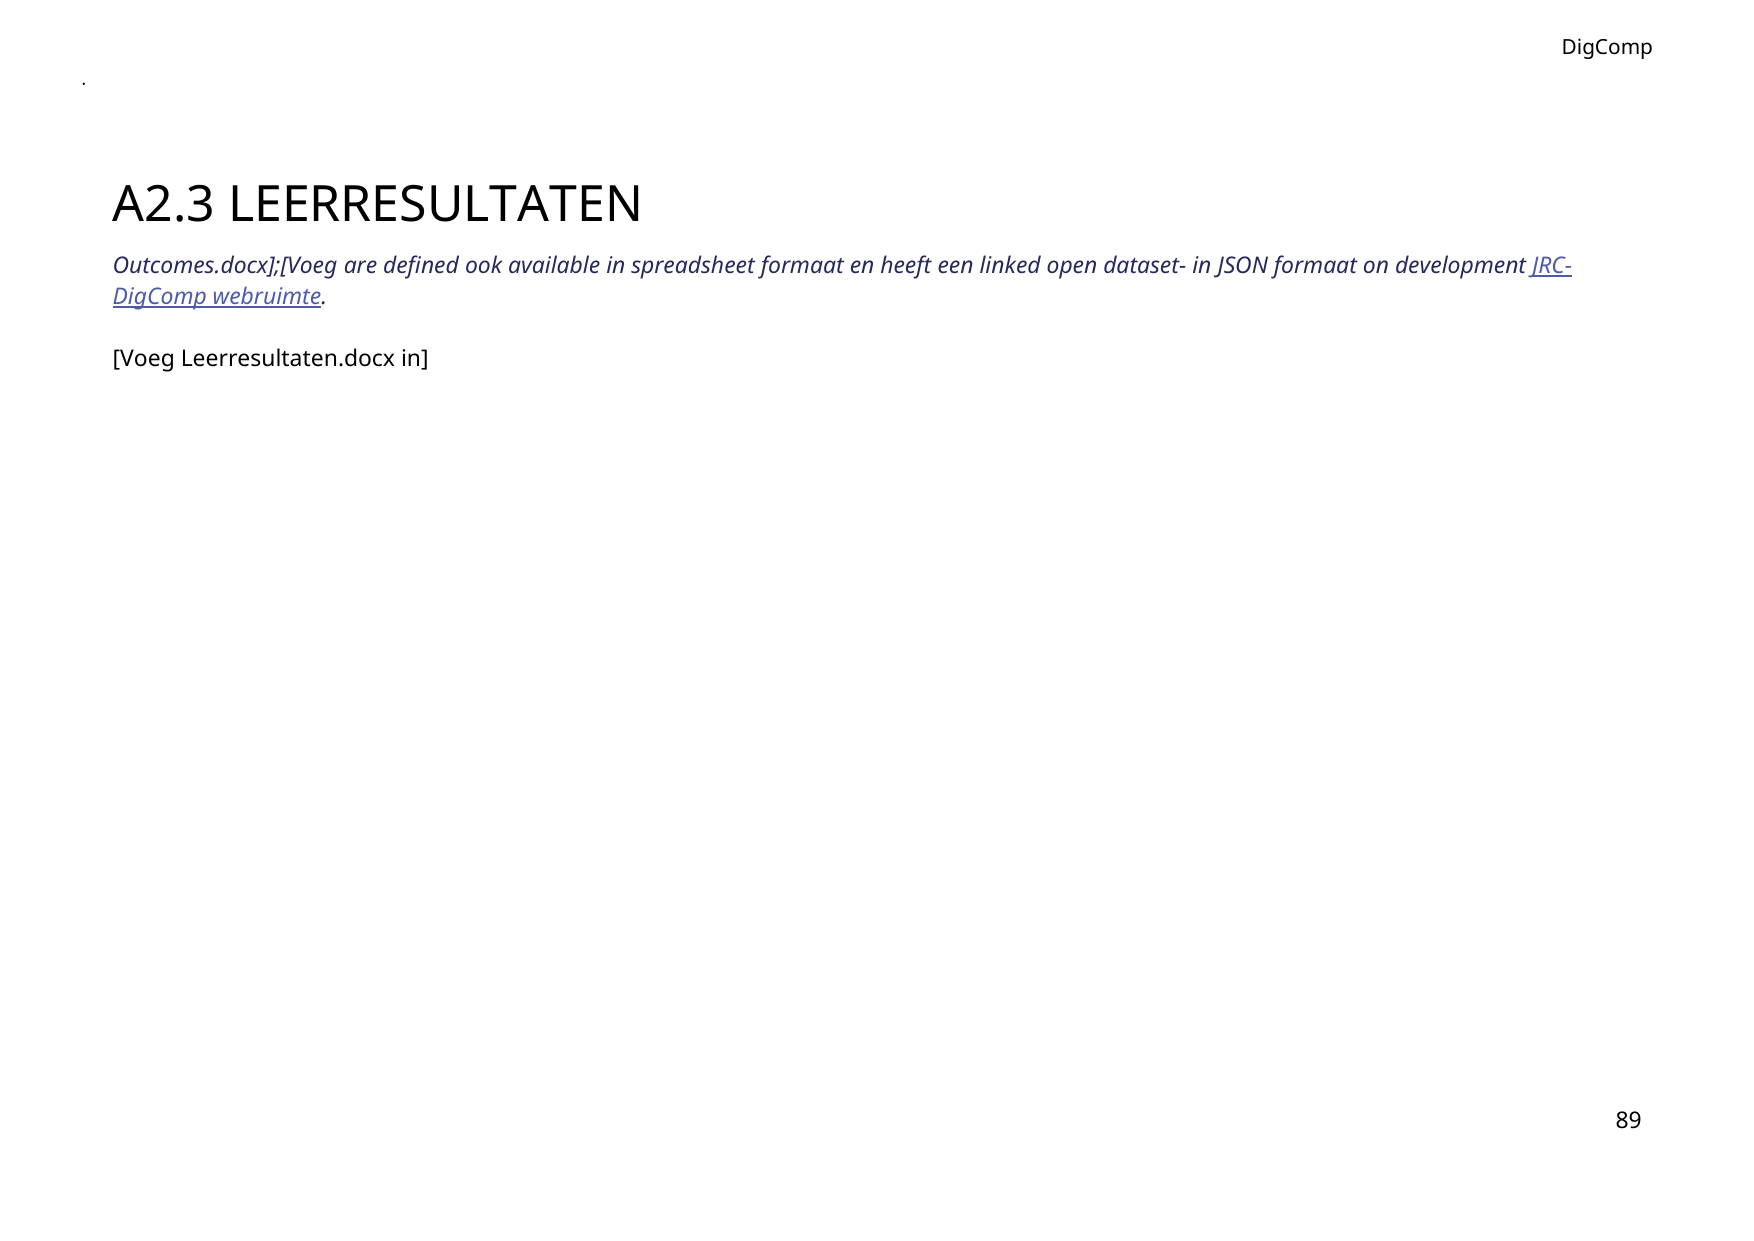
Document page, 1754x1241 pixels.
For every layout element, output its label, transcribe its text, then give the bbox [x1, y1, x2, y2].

text Outcomes.docx];[Voeg are defined ook available in spreadsheet formaat en heeft een linked open dataset- in JSON formaat on development JRC-DigComp webruimte. [112, 248, 1641, 311]
subtitle A2.3 LEERRESULTATEN [112, 168, 1641, 236]
text [Voeg Leerresultaten.docx in] [112, 342, 1641, 373]
